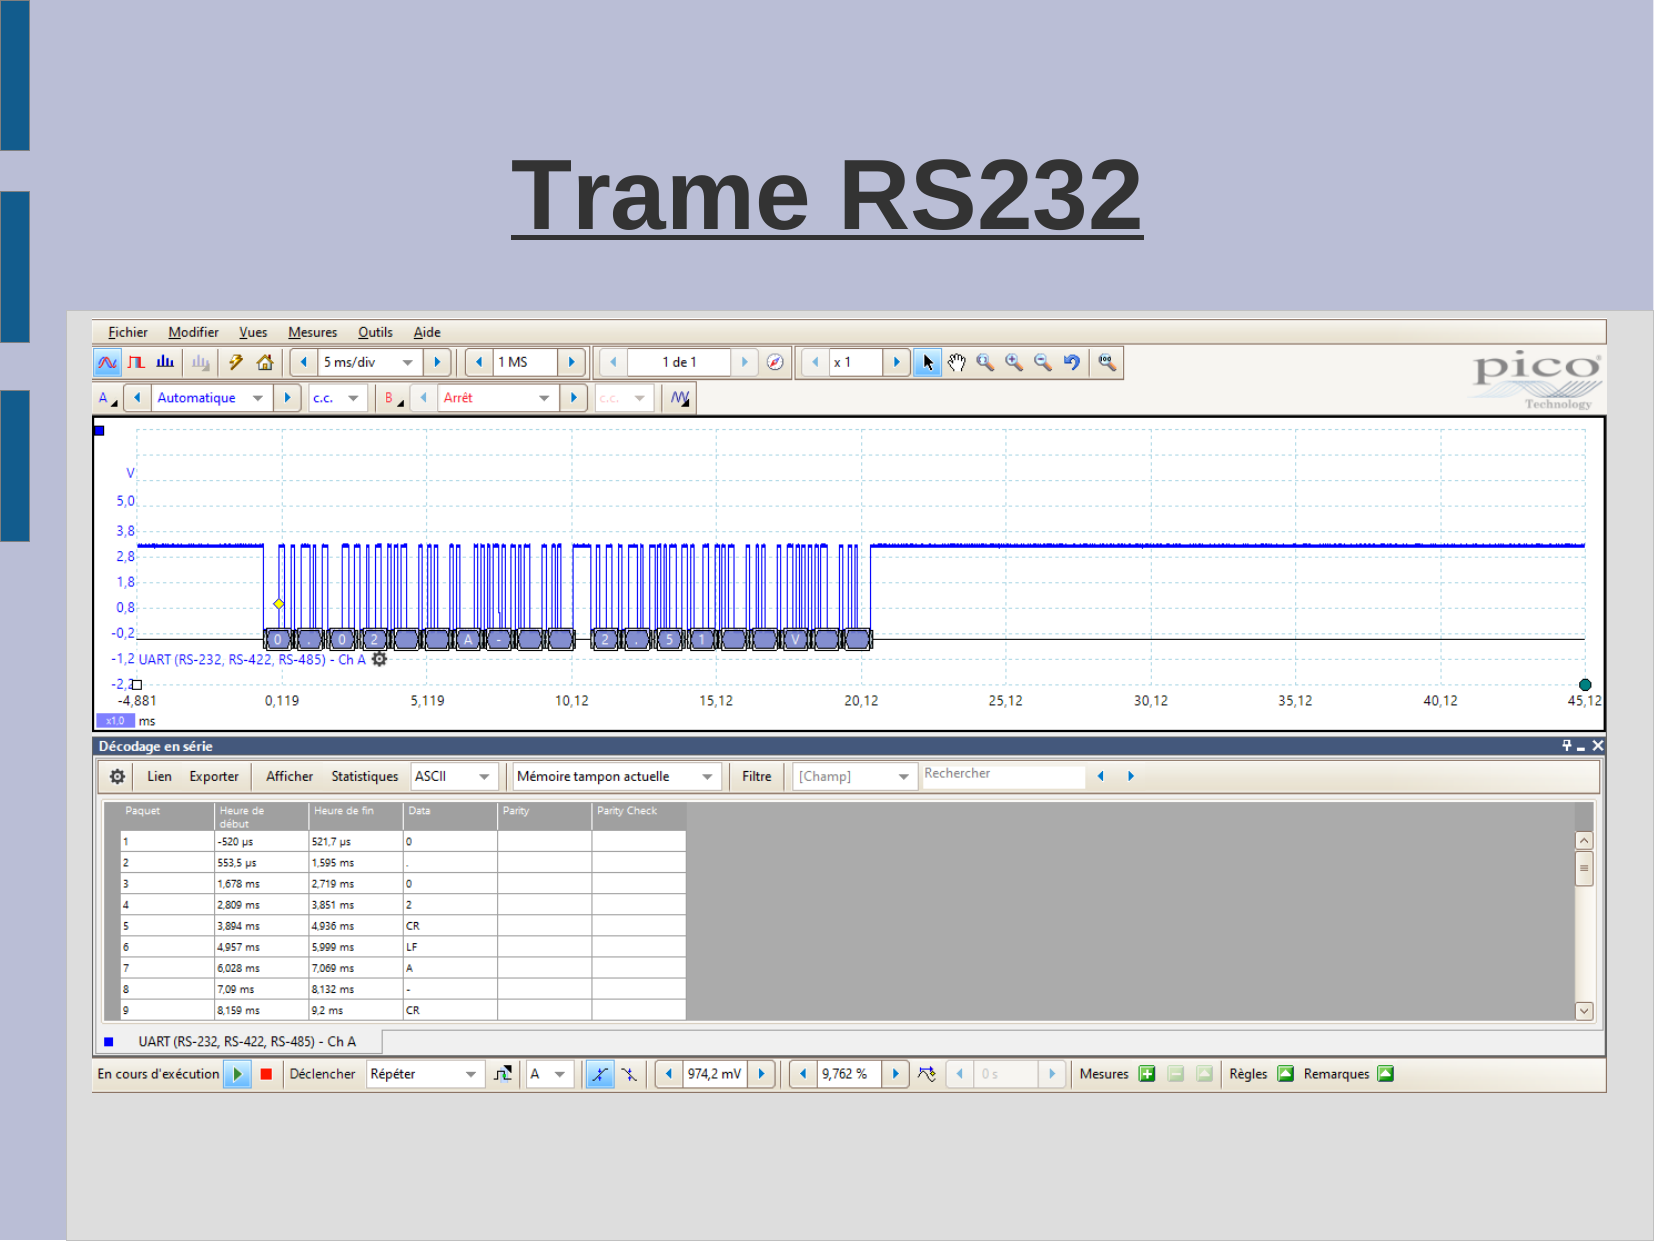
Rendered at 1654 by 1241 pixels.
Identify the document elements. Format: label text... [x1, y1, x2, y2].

title Trame RS232 [121, 91, 1534, 299]
picture [92, 318, 1607, 1094]
